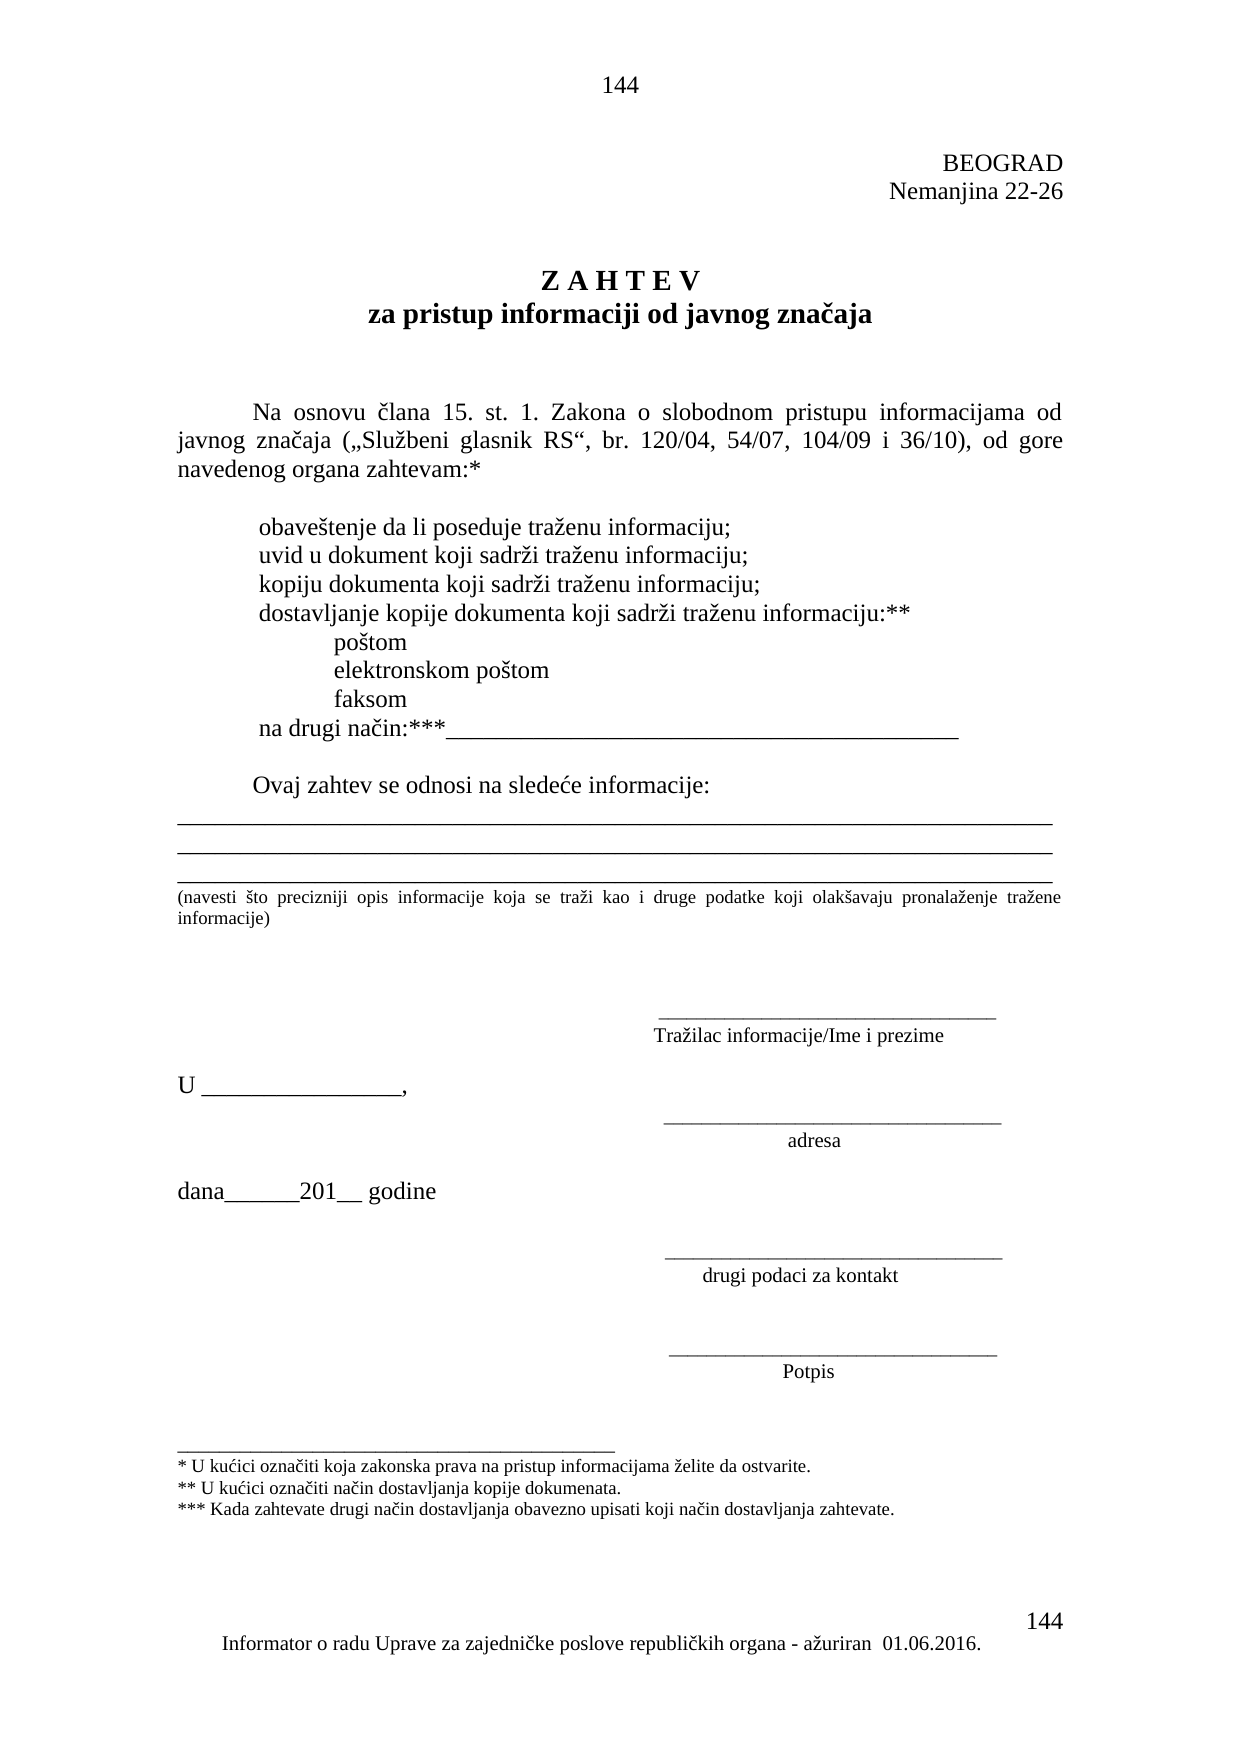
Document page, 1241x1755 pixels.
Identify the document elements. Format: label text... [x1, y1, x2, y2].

text dana______201__ godine ____________________________________ [177, 1176, 1063, 1262]
text ⁫ elektronskom poštom [252, 656, 1063, 684]
text BEOGRAD [177, 148, 1063, 176]
text Potpis [177, 1359, 1063, 1383]
text ⁫ obaveštenje da li poseduje traženu informaciju; [177, 512, 1063, 541]
text Nemanjina 22-26 [177, 176, 1063, 205]
text Tražilac informacije/Ime i prezime [177, 1022, 1063, 1047]
text ⁫ kopiju dokumenta koji sadrži traženu informaciju; [177, 569, 1063, 598]
text za pristup informaciji od javnog značaja [177, 296, 1063, 330]
text ⁫ faksom [252, 684, 1063, 713]
text ⁫ dostavlјanje kopije dokumenta koji sadrži traženu informaciju:** [177, 598, 1063, 627]
text ____________________________________ [552, 974, 1063, 1022]
text Na osnovu člana 15. st. 1. Zakona o slobodnom pristupu informacijama od javnog značaja („Službeni glasnik RS“, br. 120/04, 54/07, 104/09 i 36/10), od gore navedenog organa zahtevam:* [177, 397, 1063, 483]
text ⁫ poštom [252, 627, 1063, 656]
text (navesti što precizniji opis informacije koja se traži kao i druge podatke koji olakšavaju pronalaženje tražene informacije) [177, 886, 1063, 929]
text ⁫ uvid u dokument koji sadrži traženu informaciju; [177, 541, 1063, 569]
text Ovaj zahtev se odnosi na sledeće informacije: [177, 771, 1063, 799]
text ___________________________________ [177, 1311, 1063, 1359]
text Z A H T E V [177, 263, 1063, 296]
text __________________________________________ [177, 1431, 1063, 1455]
text ⁫ na drugi način:***_________________________________________ [177, 713, 1063, 742]
text U ________________, ____________________________________ [177, 1071, 1063, 1128]
text adresa [177, 1128, 1063, 1152]
text ** U kućici označiti način dostavlјanja kopije dokumenata. [177, 1477, 1063, 1498]
text *** Kada zahtevate drugi način dostavlјanja obavezno upisati koji način dostavlјanja zahtevate. [177, 1498, 1063, 1520]
text * U kućici označiti koja zakonska prava na pristup informacijama želite da ostvarite. [177, 1455, 1063, 1477]
text __________________________________________________________________________________________________________________________________________________________________________________________________________________ [177, 799, 1063, 886]
text drugi podaci za kontakt [177, 1262, 1063, 1287]
